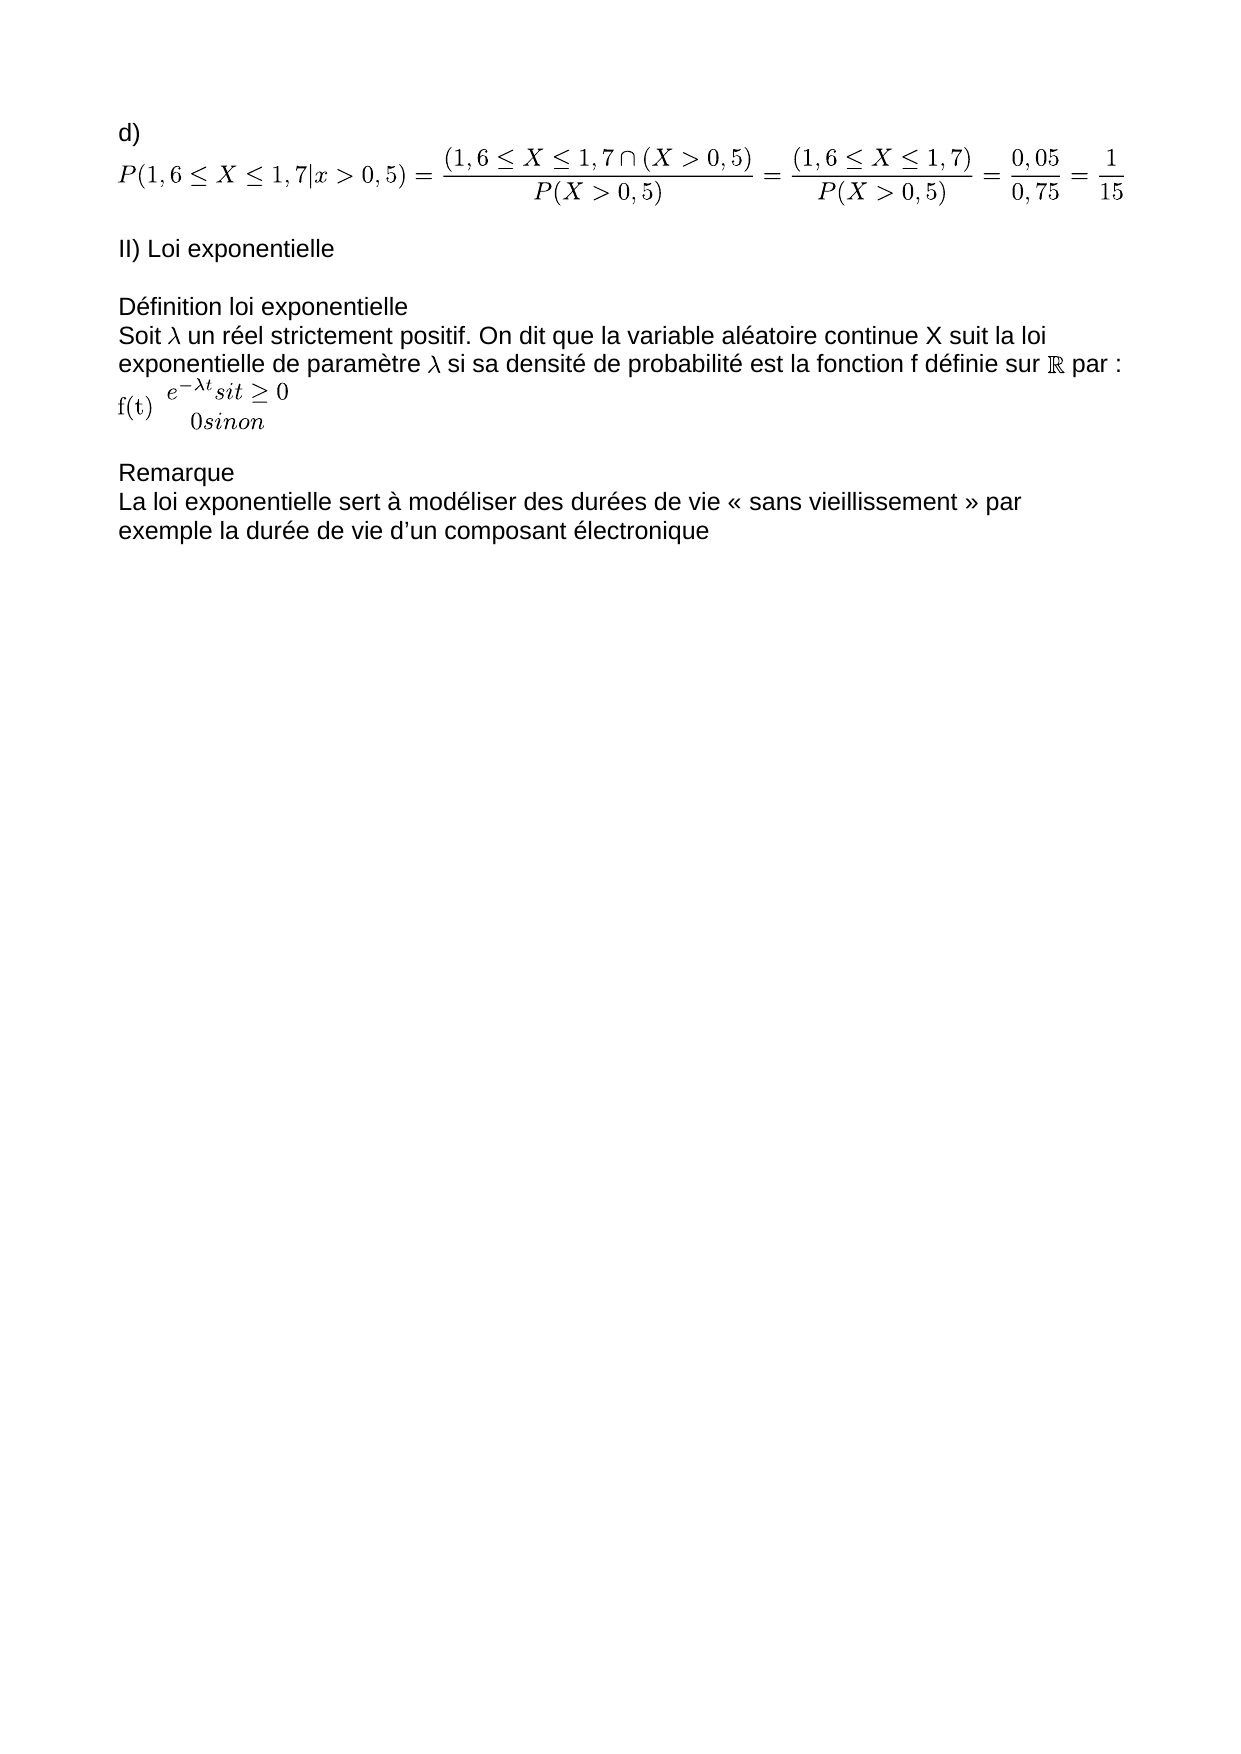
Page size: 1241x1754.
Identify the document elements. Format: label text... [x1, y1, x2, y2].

text Définition loi exponentielle [118, 292, 1122, 321]
text Soit un réel strictement positif. On dit que la variable aléatoire continue X suit la loi exponentielle de paramètre si sa densité de probabilité est la fonction f définie sur par : [118, 321, 1122, 430]
text Remarque [118, 458, 1122, 487]
text d) [118, 118, 1122, 148]
text La loi exponentielle sert à modéliser des durées de vie « sans vieillissement » par exemple la durée de vie d’un composant électronique [118, 487, 1122, 545]
text II) Loi exponentielle [118, 234, 1122, 263]
